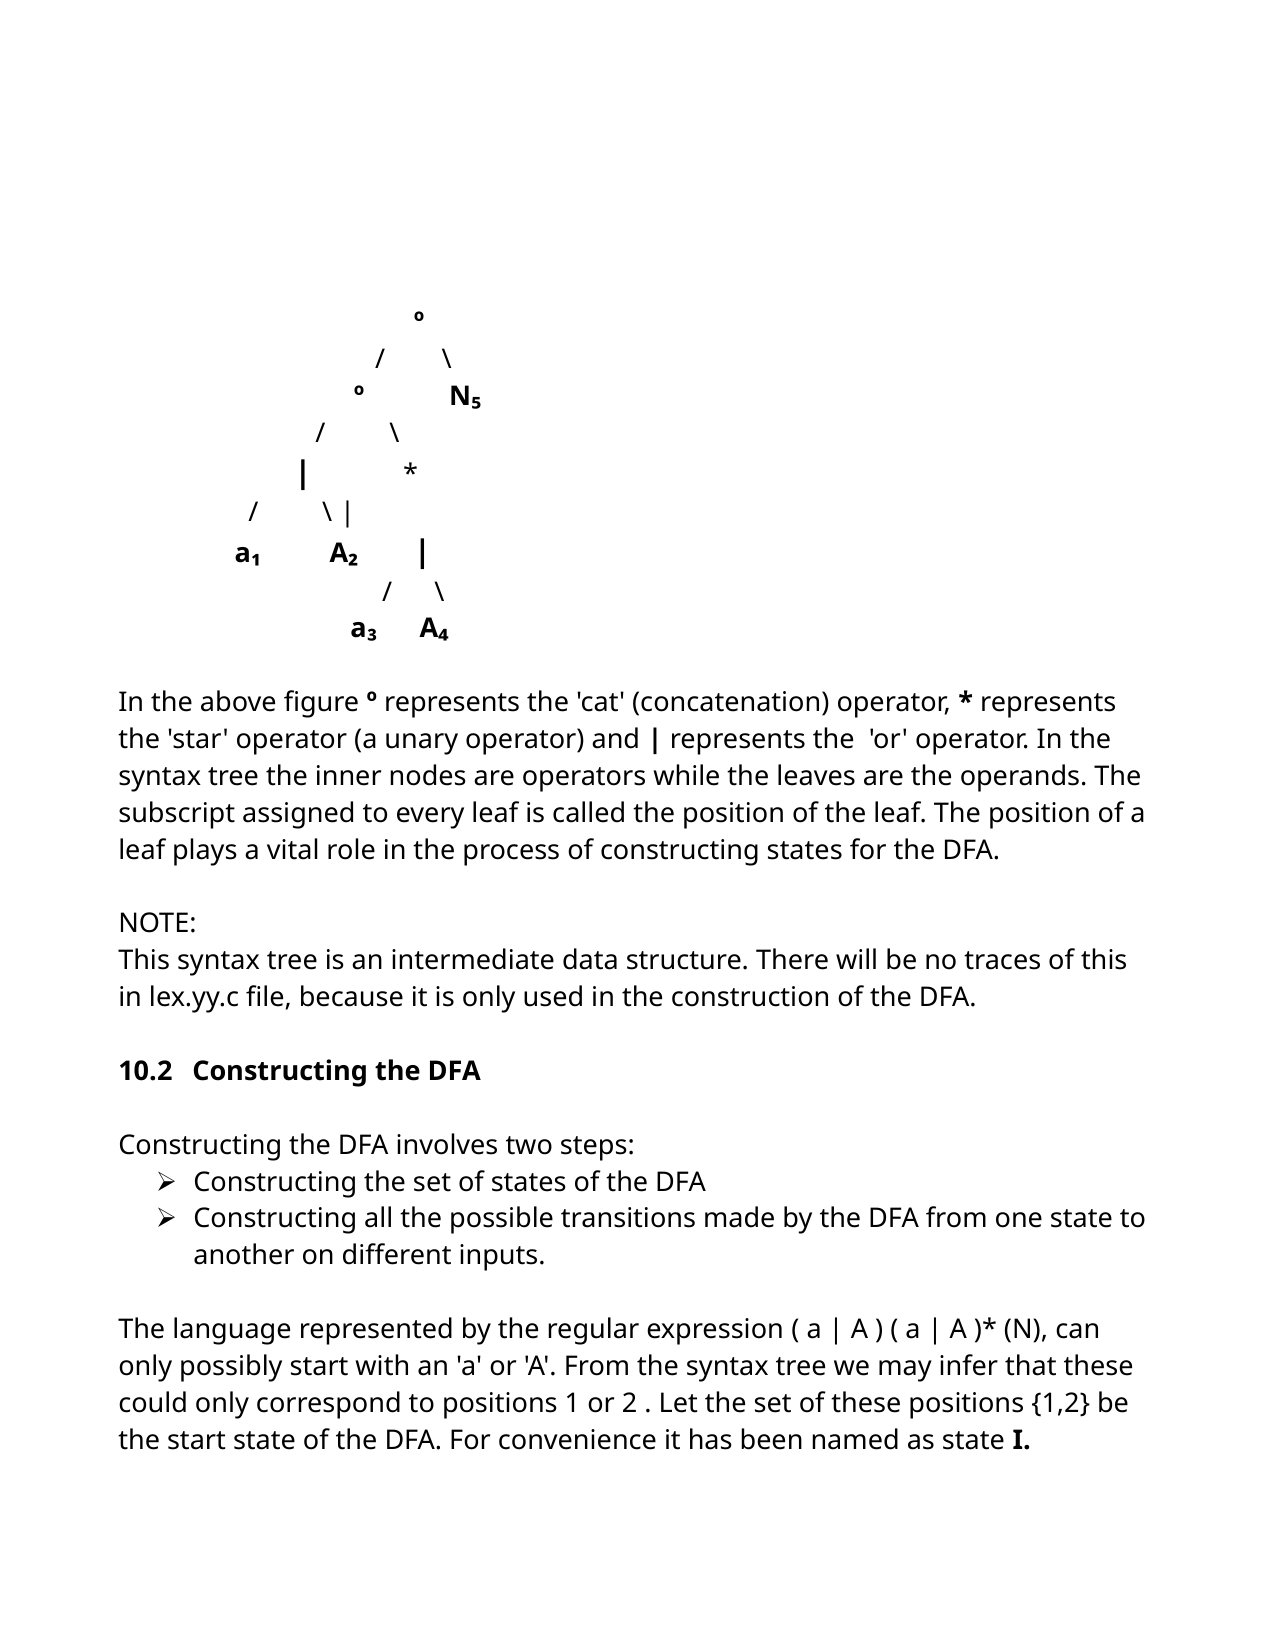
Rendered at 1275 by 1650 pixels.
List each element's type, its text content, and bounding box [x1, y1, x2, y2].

text / \ [118, 413, 1157, 450]
text a₃ A₄ [118, 609, 1157, 646]
text / \ | [118, 493, 1157, 529]
list Constructing the set of states of the DFA [156, 1162, 1157, 1199]
text NOTE: [118, 904, 1157, 941]
text º N₅ [118, 376, 1157, 413]
text Constructing the DFA involves two steps: [118, 1125, 1157, 1162]
text / \ [118, 339, 1157, 376]
text a₁ A₂ | [118, 529, 1157, 572]
text 10.2 Constructing the DFA [118, 1051, 1157, 1088]
text º [118, 302, 1157, 339]
text The language represented by the regular expression ( a | A ) ( a | A )* (N), can only possibly start with an 'a' or 'A'. From the syntax tree we may infer that these could only correspond to positions 1 or 2 . Let the set of these positions {1,2} be the start state of the DFA. For convenience it has been named as state I. [118, 1309, 1157, 1457]
list Constructing all the possible transitions made by the DFA from one state to another on different inputs. [156, 1199, 1157, 1273]
text | * [118, 450, 1157, 493]
text This syntax tree is an intermediate data structure. There will be no traces of this in lex.yy.c file, because it is only used in the construction of the DFA. [118, 941, 1157, 1014]
text In the above figure º represents the 'cat' (concatenation) operator, * represents the 'star' operator (a unary operator) and | represents the 'or' operator. In the syntax tree the inner nodes are operators while the leaves are the operands. The subscript assigned to every leaf is called the position of the leaf. The position of a leaf plays a vital role in the process of constructing states for the DFA. [118, 683, 1157, 867]
text / \ [118, 572, 1157, 609]
